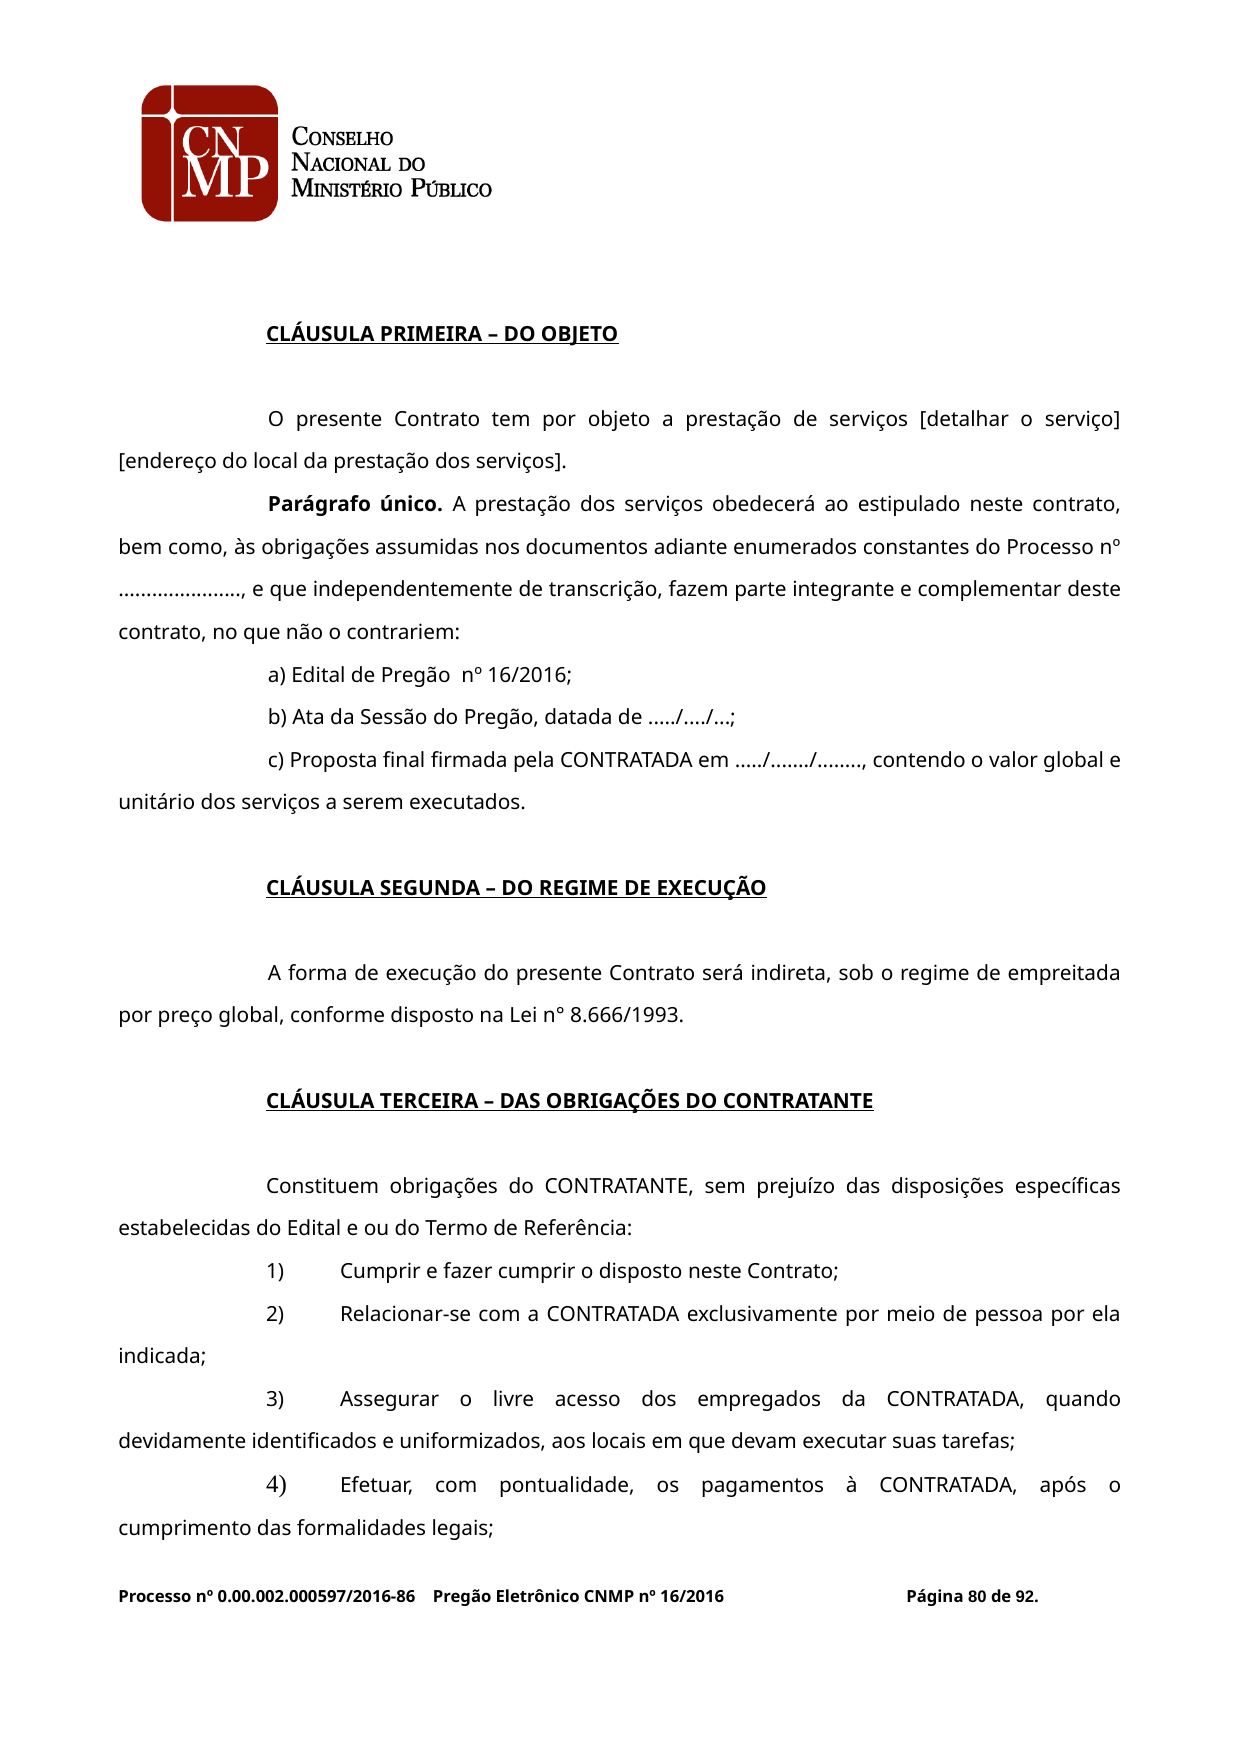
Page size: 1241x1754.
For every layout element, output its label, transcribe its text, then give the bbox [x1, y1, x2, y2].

text Constituem obrigações do CONTRATANTE, sem prejuízo das disposições específicas estabelecidas do Edital e ou do Termo de Referência: [118, 1171, 1122, 1242]
list Cumprir e fazer cumprir o disposto neste Contrato; [118, 1256, 1122, 1284]
text O presente Contrato tem por objeto a prestação de serviços [detalhar o serviço] [endereço do local da prestação dos serviços]. [118, 404, 1122, 475]
text a) Edital de Pregão nº 16/2016; [118, 660, 1122, 688]
list Relacionar-se com a CONTRATADA exclusivamente por meio de pessoa por ela indicada; [118, 1299, 1122, 1370]
text A forma de execução do presente Contrato será indireta, sob o regime de empreitada por preço global, conforme disposto na Lei n° 8.666/1993. [118, 958, 1122, 1029]
list Efetuar, com pontualidade, os pagamentos à CONTRATADA, após o cumprimento das formalidades legais; [118, 1469, 1122, 1541]
text CLÁUSULA SEGUNDA – DO REGIME DE EXECUÇÃO [118, 873, 1122, 901]
text CLÁUSULA TERCEIRA – DAS OBRIGAÇÕES DO CONTRATANTE [118, 1086, 1122, 1114]
list Assegurar o livre acesso dos empregados da CONTRATADA, quando devidamente identificados e uniformizados, aos locais em que devam executar suas tarefas; [118, 1384, 1122, 1455]
picture [118, 63, 507, 243]
text c) Proposta final firmada pela CONTRATADA em ...../......./........, contendo o valor global e unitário dos serviços a serem executados. [118, 745, 1122, 816]
text Parágrafo único. A prestação dos serviços obedecerá ao estipulado neste contrato, bem como, às obrigações assumidas nos documentos adiante enumerados constantes do Processo nº ......................, e que independentemente de transcrição, fazem parte integrante e complementar deste contrato, no que não o contrariem: [118, 489, 1122, 646]
text b) Ata da Sessão do Pregão, datada de ...../..../...; [118, 702, 1122, 731]
text CLÁUSULA PRIMEIRA – DO OBJETO [118, 319, 1122, 347]
